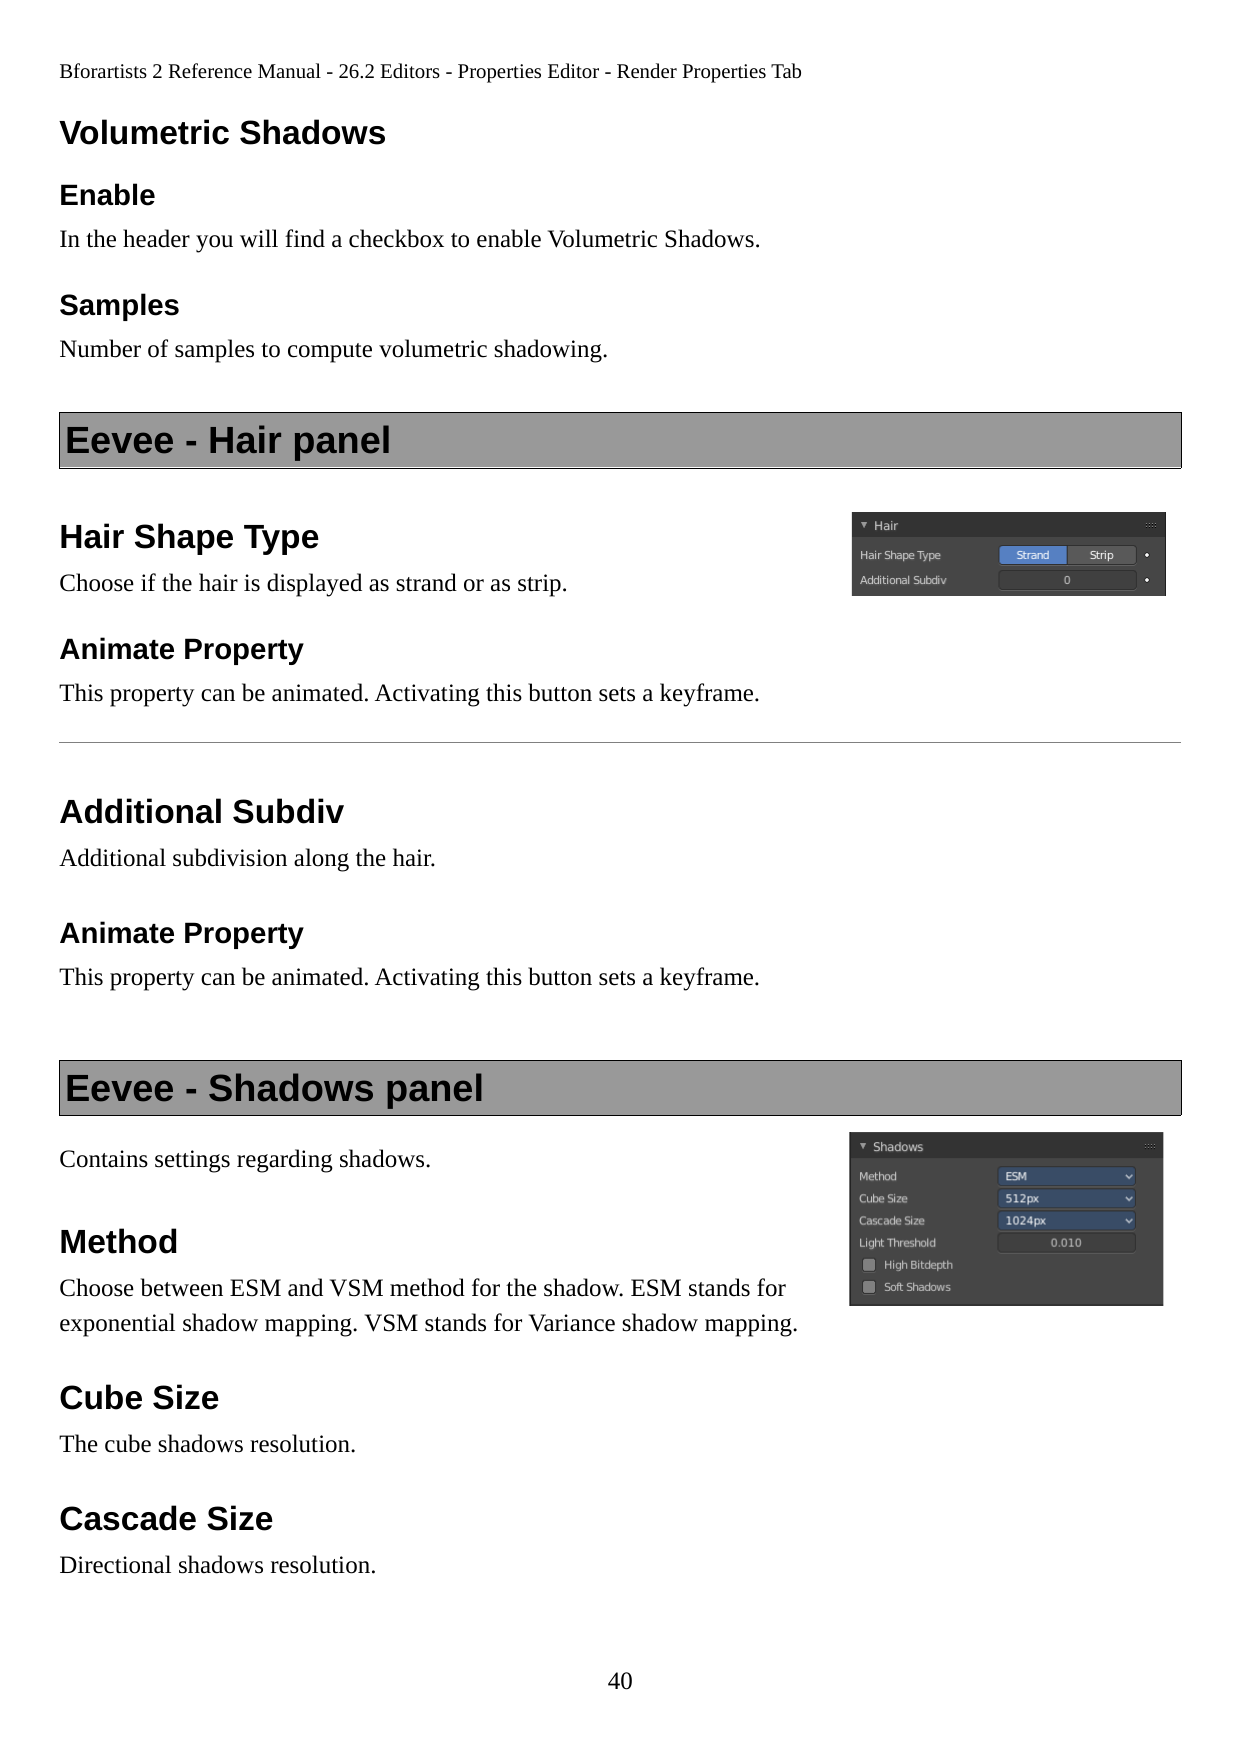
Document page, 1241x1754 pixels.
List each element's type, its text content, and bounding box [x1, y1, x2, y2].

table_header Eevee - Shadows panel [60, 1061, 1181, 1115]
text In the header you will find a checkbox to enable Volumetric Shadows. [59, 224, 1181, 253]
table_header Eevee - Hair panel [60, 413, 1181, 467]
subtitle Cube Size [59, 1378, 1181, 1416]
subtitle Enable [59, 178, 1181, 212]
subtitle [1166, 517, 1181, 556]
text Choose if the hair is displayed as strand or as strip. [59, 568, 1181, 597]
subtitle Animate Property [59, 916, 1181, 949]
text Choose between ESM and VSM method for the shadow. ESM stands for exponential shadow mapping. VSM stands for Variance shadow mapping. [59, 1273, 1181, 1337]
subtitle Cascade Size [59, 1499, 1181, 1537]
subtitle Additional Subdiv [59, 792, 1181, 831]
subtitle Hair Shape Type [59, 517, 851, 556]
text The cube shadows resolution. [59, 1429, 1181, 1458]
text Contains settings regarding shadows. [59, 1144, 849, 1173]
text This property can be animated. Activating this button sets a keyframe. [59, 962, 1181, 991]
subtitle Samples [59, 288, 1181, 322]
picture [849, 1132, 1164, 1306]
text This property can be animated. Activating this button sets a keyframe. [59, 678, 1181, 707]
subtitle Animate Property [59, 632, 1181, 666]
text Additional subdivision along the hair. [59, 843, 1181, 872]
text Directional shadows resolution. [59, 1550, 1181, 1579]
picture [851, 512, 1166, 596]
subtitle [1164, 1222, 1181, 1261]
subtitle Method [59, 1222, 849, 1261]
subtitle Volumetric Shadows [59, 113, 1181, 151]
text Number of samples to compute volumetric shadowing. [59, 334, 1181, 363]
